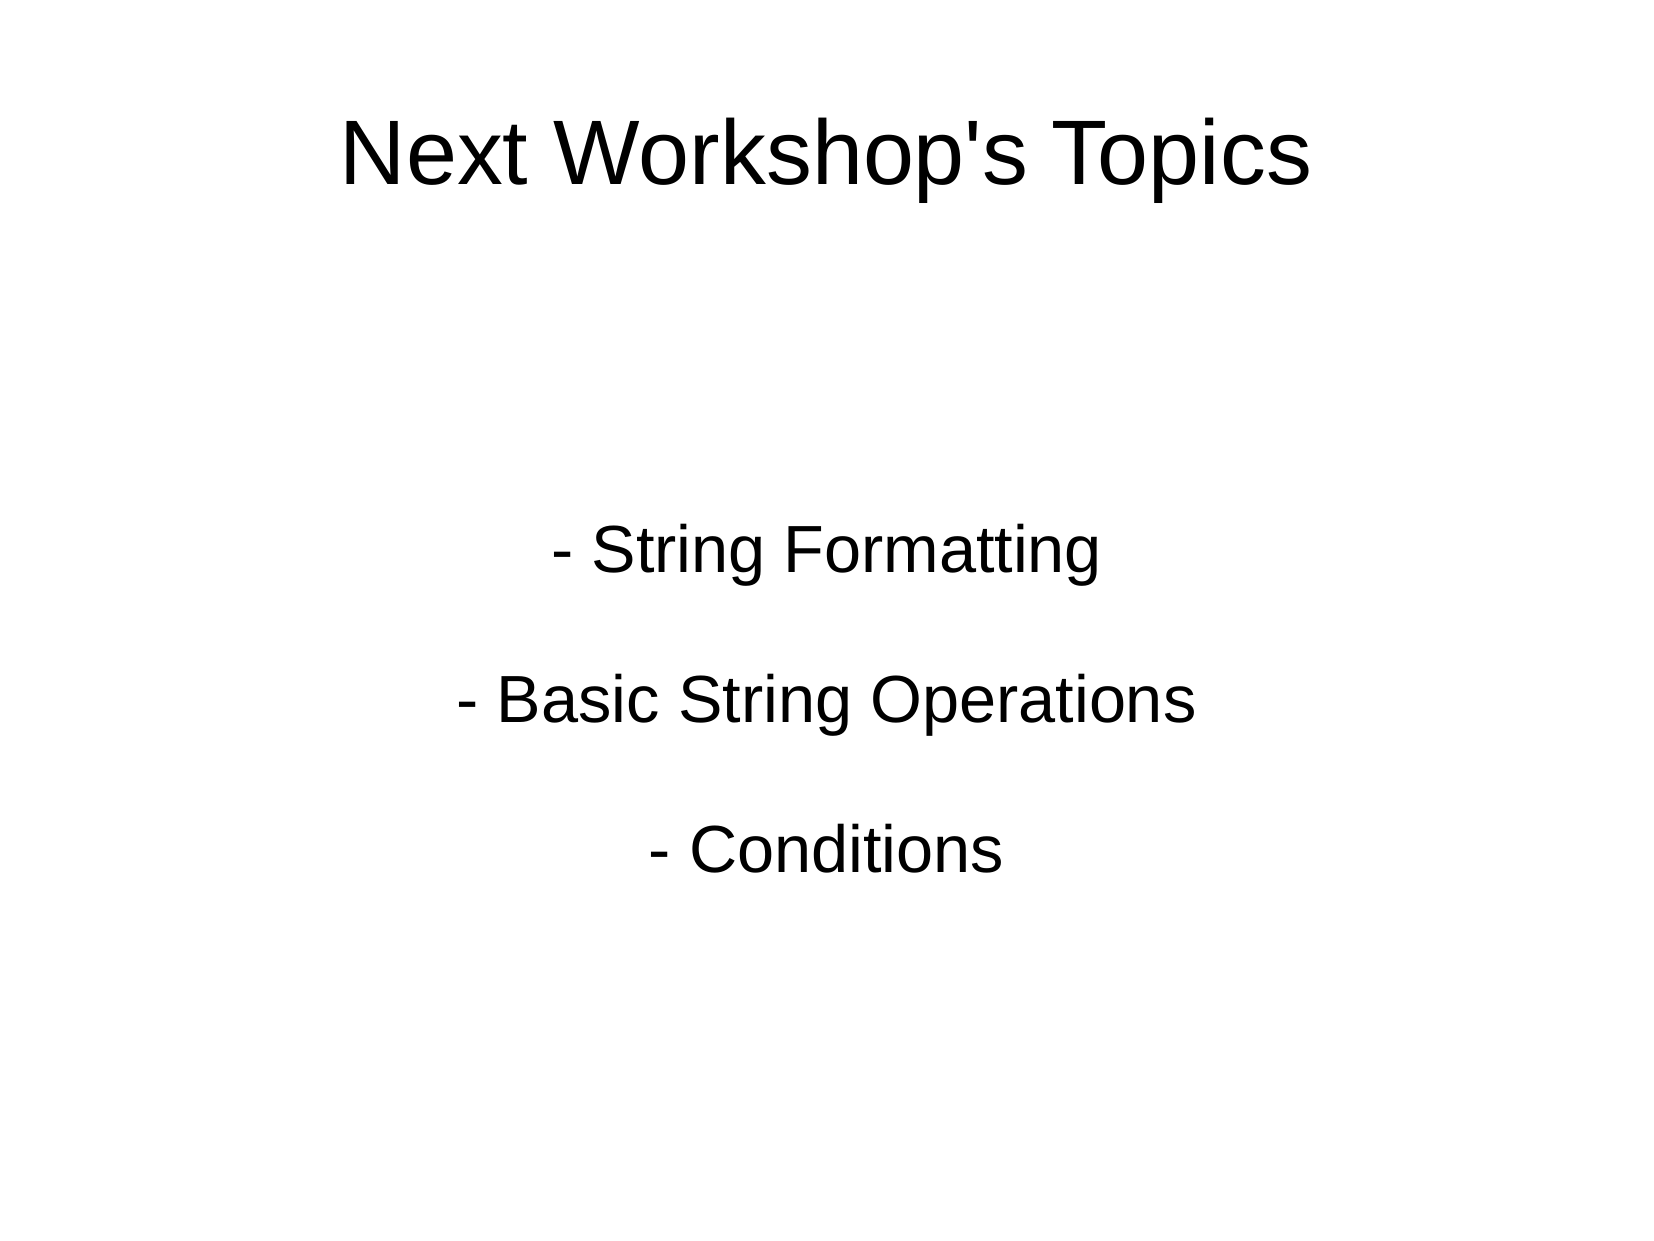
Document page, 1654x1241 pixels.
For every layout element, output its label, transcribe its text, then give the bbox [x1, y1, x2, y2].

title Next Workshop's Topics [82, 49, 1571, 257]
subtitle - String Formatting - Basic String Operations - Conditions [82, 290, 1571, 1109]
